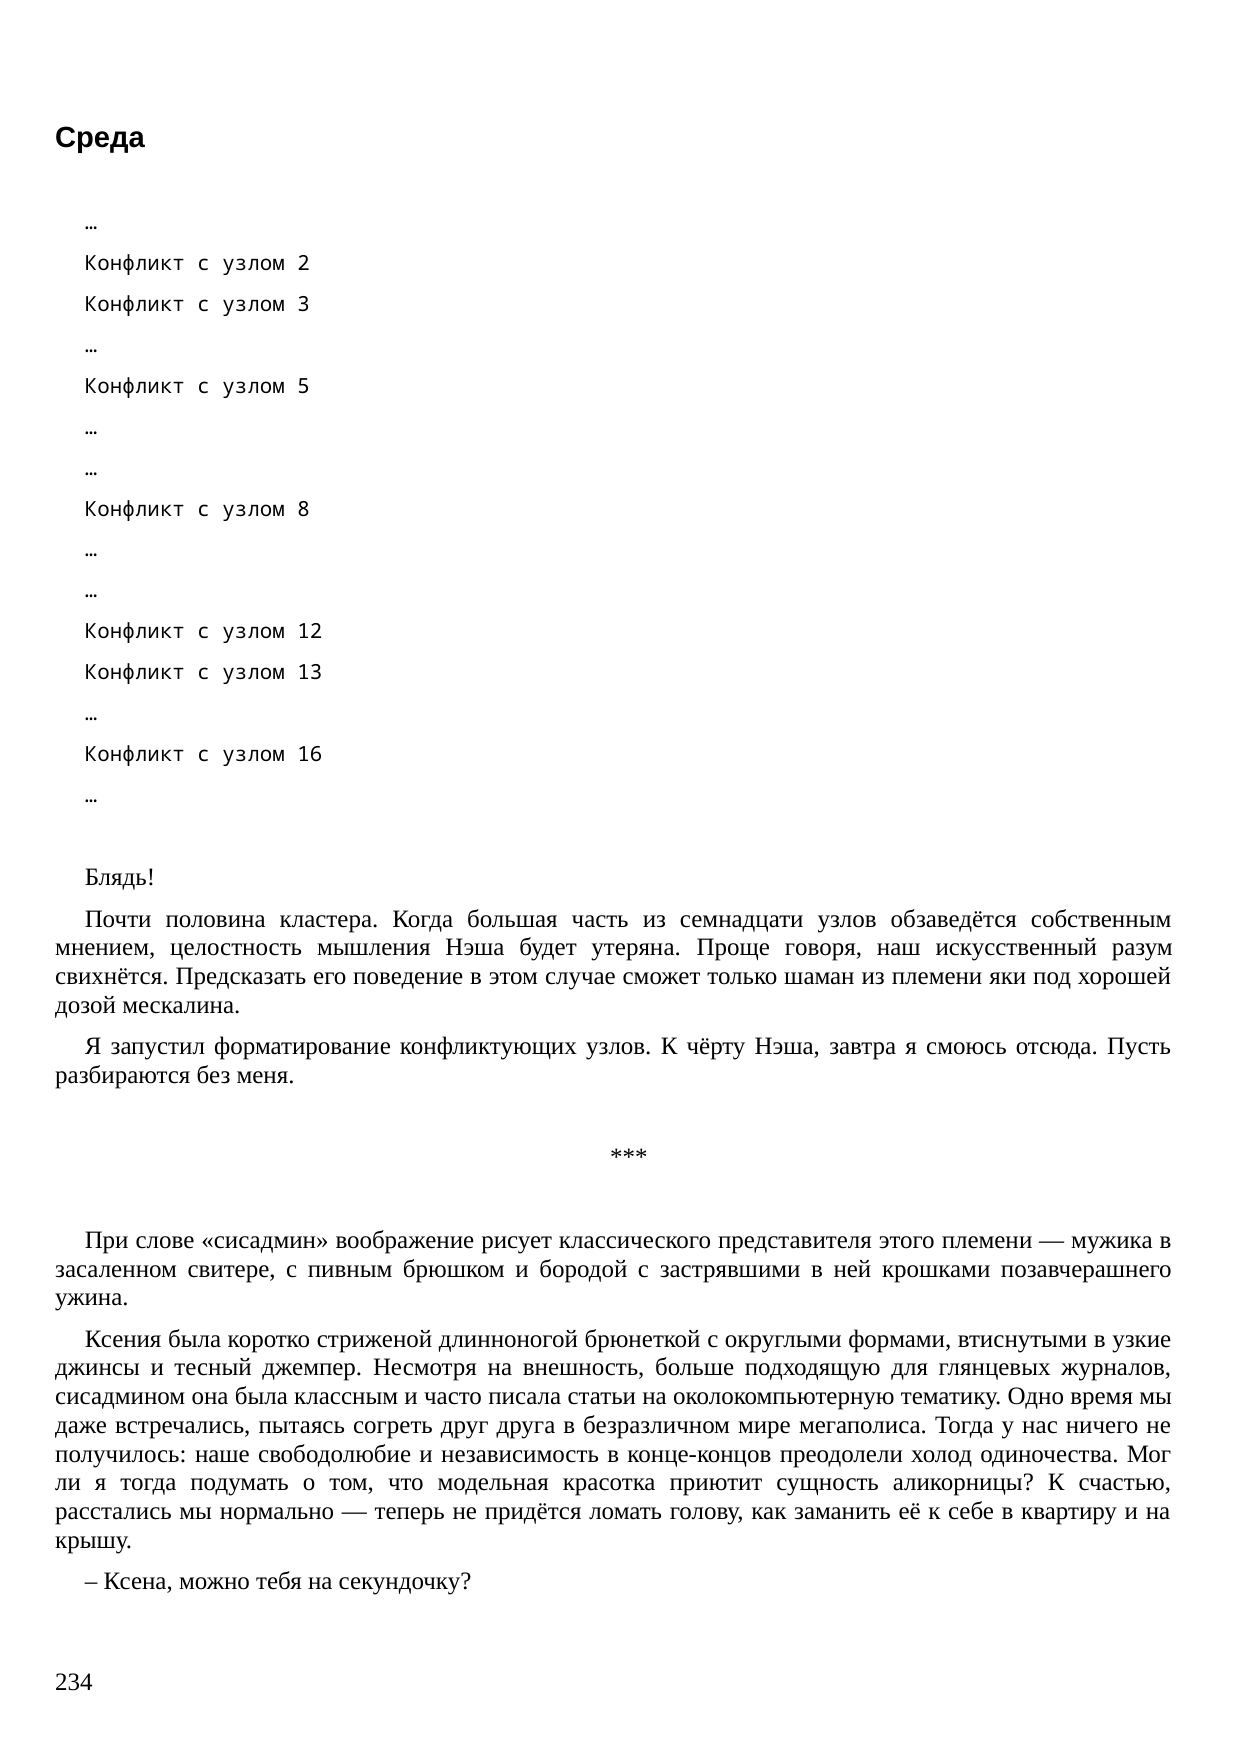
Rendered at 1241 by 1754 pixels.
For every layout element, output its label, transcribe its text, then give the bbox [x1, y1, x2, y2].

text Я запустил форматирование конфликтующих узлов. К чёрту Нэша, завтра я смоюсь отсюда. Пусть разбираются без меня. [55, 1031, 1173, 1089]
text … [55, 207, 1173, 236]
text *** [55, 1142, 1173, 1171]
subtitle Среда [55, 120, 1173, 153]
text Конфликт с узлом 3 [55, 289, 1173, 317]
text Конфликт с узлом 8 [55, 494, 1173, 522]
text При слове «сисадмин» воображение рисует классического представителя этого племени — мужика в засаленном свитере, с пивным брюшком и бородой с застрявшими в ней крошками позавчерашнего ужина. [55, 1225, 1173, 1311]
text Ксения была коротко стриженой длинноногой брюнеткой с округлыми формами, втиснутыми в узкие джинсы и тесный джемпер. Несмотря на внешность, больше подходящую для глянцевых журналов, сисадмином она была классным и часто писала статьи на околокомпьютерную тематику. Одно время мы даже встречались, пытаясь согреть друг друга в безразличном мире мегаполиса. Тогда у нас ничего не получилось: наше свободолюбие и независимость в конце-концов преодолели холод одиночества. Мог ли я тогда подумать о том, что модельная красотка приютит сущность аликорницы? К счастью, расстались мы нормально — теперь не придётся ломать голову, как заманить её к себе в квартиру и на крышу. [55, 1324, 1173, 1554]
text Конфликт с узлом 13 [55, 657, 1173, 686]
text … [55, 534, 1173, 563]
text Конфликт с узлом 5 [55, 371, 1173, 399]
text Конфликт с узлом 16 [55, 739, 1173, 768]
text Конфликт с узлом 2 [55, 248, 1173, 276]
text … [55, 330, 1173, 358]
text Блядь! [55, 862, 1173, 891]
text Почти половина кластера. Когда большая часть из семнадцати узлов обзаведётся собственным мнением, целостность мышления Нэша будет утеряна. Проще говоря, наш искусственный разум свихнётся. Предсказать его поведение в этом случае сможет только шаман из племени яки под хорошей дозой мескалина. [55, 904, 1173, 1019]
text … [55, 412, 1173, 440]
text … [55, 453, 1173, 481]
text … [55, 698, 1173, 727]
text – Ксена, можно тебя на секундочку? [55, 1566, 1173, 1595]
text … [55, 780, 1173, 809]
text … [55, 576, 1173, 604]
text Конфликт с узлом 12 [55, 616, 1173, 645]
